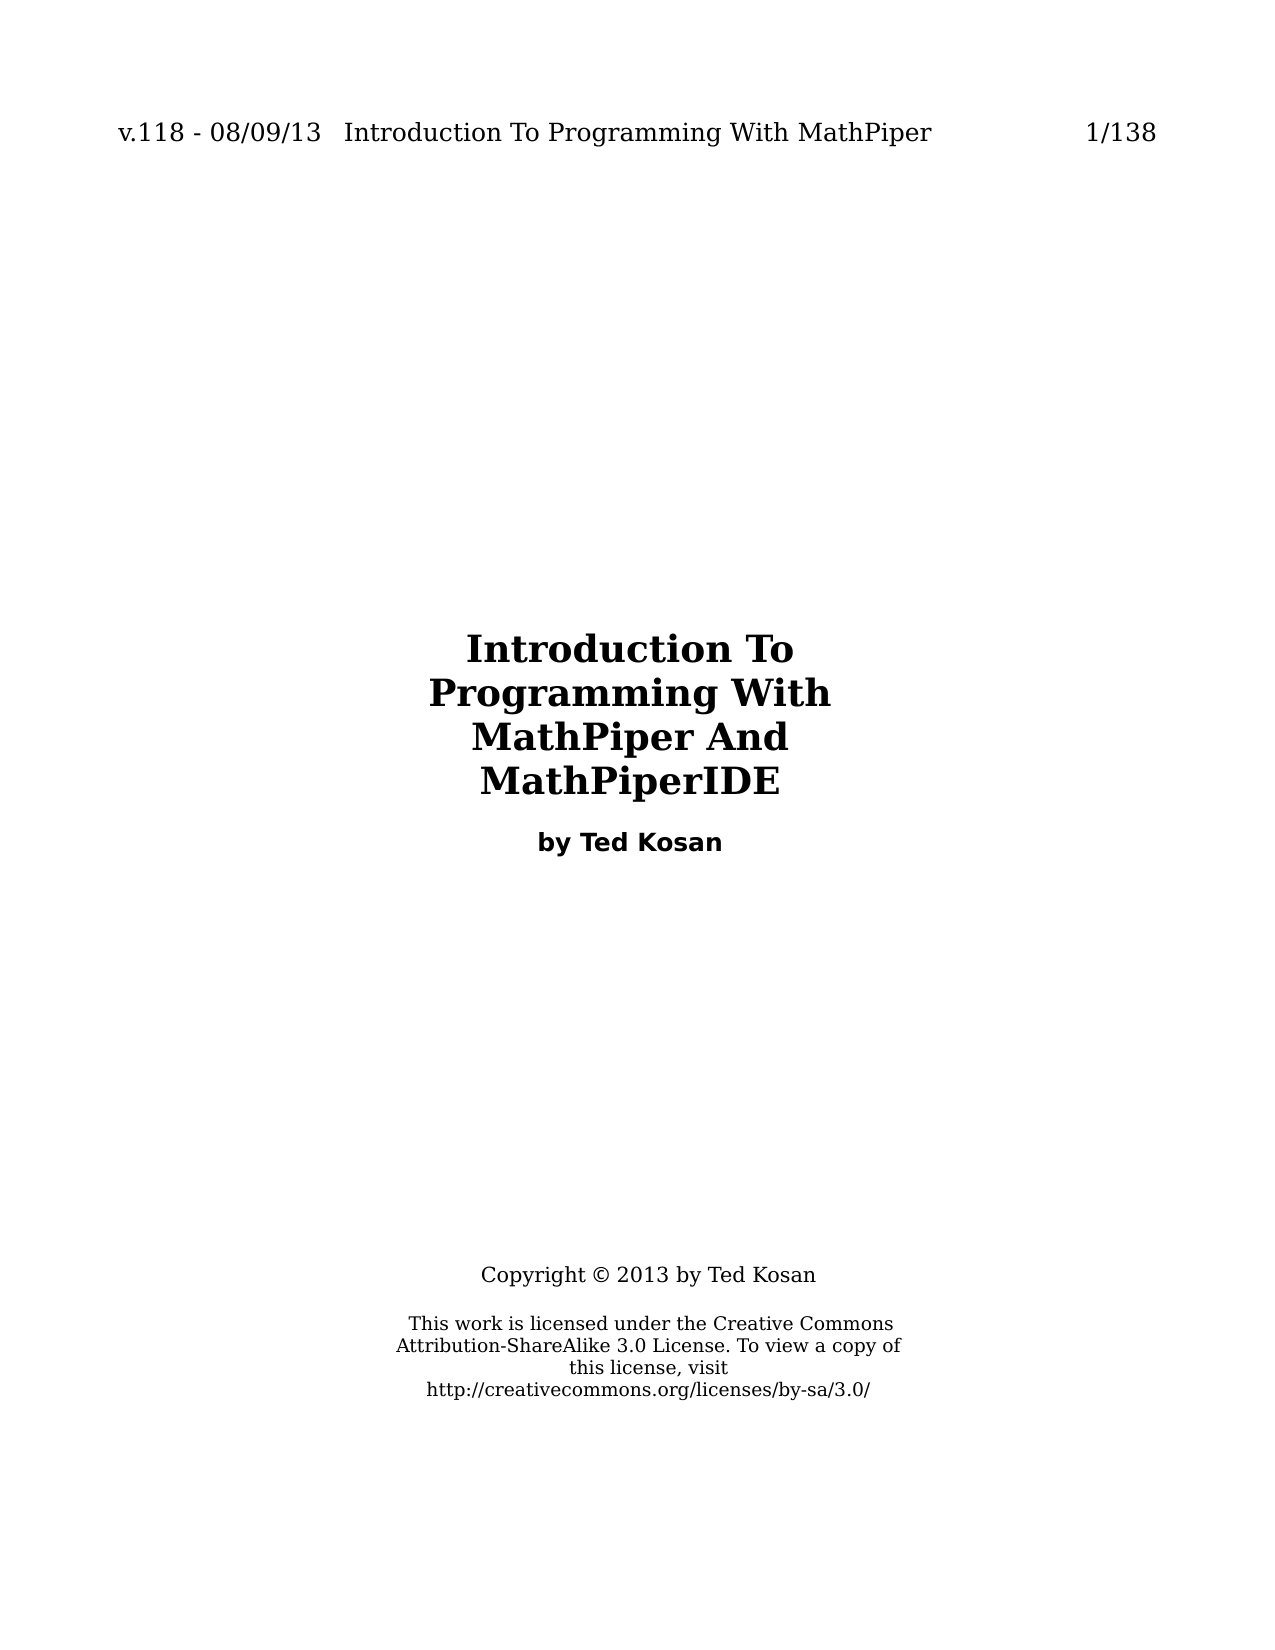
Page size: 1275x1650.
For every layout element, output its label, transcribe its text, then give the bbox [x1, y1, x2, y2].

text Copyright © 2013 by Ted Kosan [382, 1260, 915, 1289]
text Introduction To Programming With MathPiper And MathPiperIDE [427, 627, 832, 803]
text by Ted Kosan [427, 828, 832, 858]
text This work is licensed under the Creative Commons Attribution-ShareAlike 3.0 License. To view a copy of this license, visit http://creativecommons.org/licenses/by-sa/3.0/ [382, 1313, 915, 1401]
